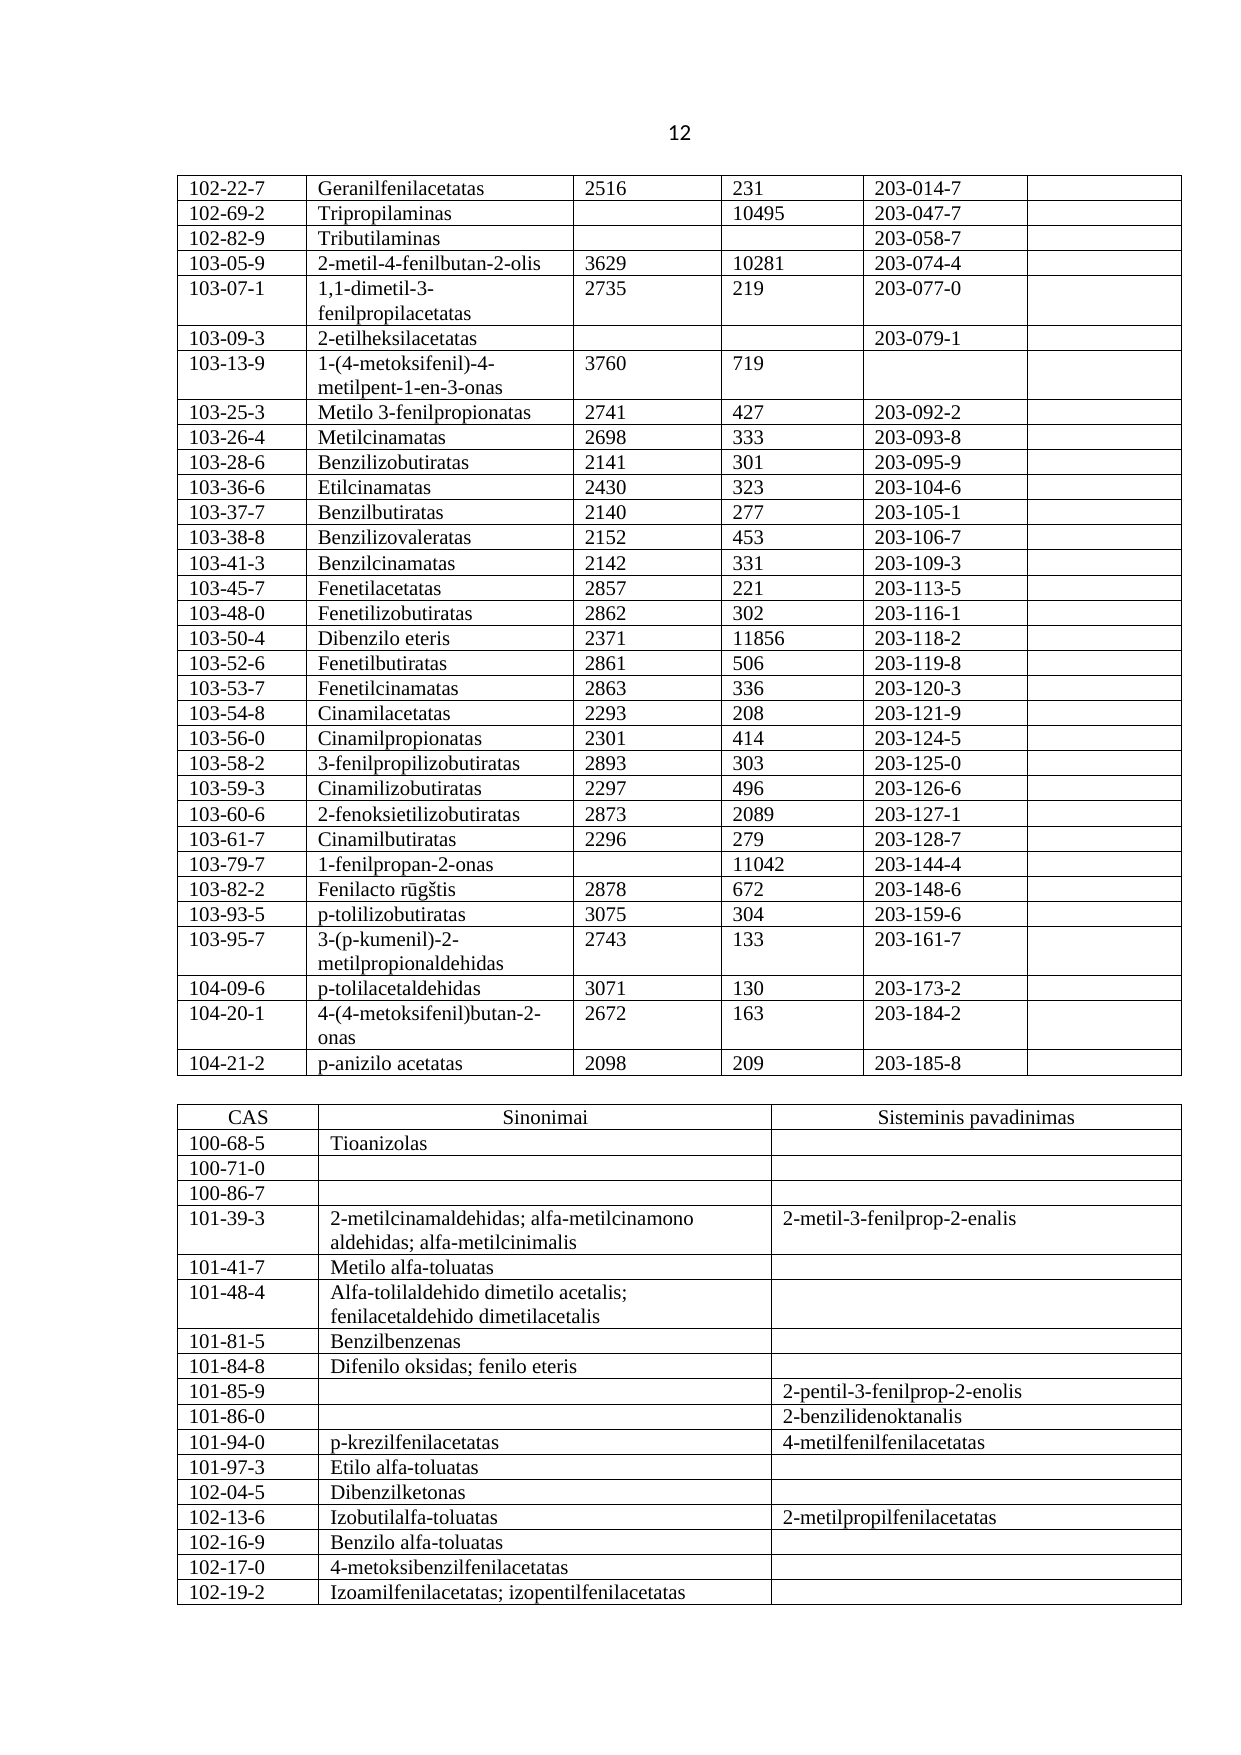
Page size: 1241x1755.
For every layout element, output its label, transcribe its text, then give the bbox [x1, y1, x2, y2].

table_cell 103-07-1 [178, 276, 306, 324]
table_cell 203-104-6 [864, 475, 1027, 499]
table_header Sisteminis pavadinimas [772, 1105, 1181, 1129]
table_cell Alfa-tolilaldehido dimetilo acetalis; fenilacetaldehido dimetilacetalis [319, 1280, 771, 1328]
table_cell [1028, 450, 1181, 474]
table_cell [1028, 751, 1181, 775]
table_cell [1028, 176, 1181, 200]
table_cell [772, 1255, 1181, 1279]
table_cell Benzilcinamatas [307, 550, 573, 574]
table_cell 103-59-3 [178, 776, 306, 800]
table_cell 203-106-7 [864, 525, 1027, 549]
table_cell 2-metil-4-fenilbutan-2-olis [307, 251, 573, 275]
table_cell Etilcinamatas [307, 475, 573, 499]
table_cell [772, 1455, 1181, 1479]
table_cell [574, 852, 721, 876]
table_cell p-anizilo acetatas [307, 1050, 573, 1074]
table_cell [574, 326, 721, 349]
table_cell 203-127-1 [864, 801, 1027, 826]
table_cell 203-184-2 [864, 1001, 1027, 1049]
table_cell 2-metilcinamaldehidas; alfa-metilcinamono aldehidas; alfa-metilcinimalis [319, 1206, 771, 1254]
table_cell 103-58-2 [178, 751, 306, 775]
table_cell Cinamilbutiratas [307, 827, 573, 851]
table_cell 2371 [574, 626, 721, 650]
table_cell [1028, 801, 1181, 826]
table_cell Fenetilizobutiratas [307, 601, 573, 625]
table_cell 209 [722, 1050, 863, 1074]
table_cell 208 [722, 701, 863, 725]
table_cell 333 [722, 425, 863, 449]
table_cell Dibenzilketonas [319, 1480, 771, 1504]
table_cell Tripropilaminas [307, 201, 573, 225]
table_cell 102-16-9 [178, 1530, 318, 1554]
table_cell [319, 1156, 771, 1179]
table_cell 203-077-0 [864, 276, 1027, 324]
table_cell [1028, 701, 1181, 725]
table_cell [1028, 726, 1181, 750]
table_cell 103-93-5 [178, 902, 306, 926]
table_cell 1-fenilpropan-2-onas [307, 852, 573, 876]
table_cell Cinamilacetatas [307, 701, 573, 725]
table_cell 2893 [574, 751, 721, 775]
table_cell 2873 [574, 801, 721, 826]
table_cell 2878 [574, 877, 721, 901]
table_cell Tioanizolas [319, 1130, 771, 1154]
table_cell Fenetilbutiratas [307, 651, 573, 675]
table_cell [864, 351, 1027, 399]
table_cell 103-54-8 [178, 701, 306, 725]
table_cell 103-37-7 [178, 500, 306, 524]
table_cell 203-124-5 [864, 726, 1027, 750]
table_cell 203-058-7 [864, 226, 1027, 250]
table_cell 102-22-7 [178, 176, 306, 200]
table_cell [1028, 251, 1181, 275]
table_cell 2-etilheksilacetatas [307, 326, 573, 349]
table_cell 103-52-6 [178, 651, 306, 675]
table_cell 103-61-7 [178, 827, 306, 851]
table_cell [1028, 1050, 1181, 1074]
table_cell 2296 [574, 827, 721, 851]
table_cell p-krezilfenilacetatas [319, 1430, 771, 1454]
table_cell 4-metoksibenzilfenilacetatas [319, 1555, 771, 1579]
table_cell 100-68-5 [178, 1130, 318, 1154]
table_cell 323 [722, 475, 863, 499]
table_cell 3629 [574, 251, 721, 275]
table_cell 103-45-7 [178, 576, 306, 599]
table_cell Metilo 3-fenilpropionatas [307, 400, 573, 424]
table_cell 101-48-4 [178, 1280, 318, 1328]
table_cell 331 [722, 550, 863, 574]
table_cell [772, 1580, 1181, 1604]
table_cell 103-53-7 [178, 676, 306, 700]
table_cell 203-161-7 [864, 927, 1027, 975]
table_cell 203-014-7 [864, 176, 1027, 200]
table_cell [319, 1379, 771, 1403]
table_cell [772, 1555, 1181, 1579]
table_cell 101-86-0 [178, 1405, 318, 1428]
table_cell 103-41-3 [178, 550, 306, 574]
table_cell [1028, 927, 1181, 975]
table_cell 336 [722, 676, 863, 700]
table_cell [1028, 351, 1181, 399]
table_cell 102-17-0 [178, 1555, 318, 1579]
table_cell 2-metil-3-fenilprop-2-enalis [772, 1206, 1181, 1254]
table_cell 102-19-2 [178, 1580, 318, 1604]
table_cell 2861 [574, 651, 721, 675]
table_cell 203-173-2 [864, 976, 1027, 1000]
table_cell 101-94-0 [178, 1430, 318, 1454]
table_cell 2741 [574, 400, 721, 424]
table_cell 2743 [574, 927, 721, 975]
table_cell 102-69-2 [178, 201, 306, 225]
table_cell Izobutilalfa-toluatas [319, 1505, 771, 1529]
table_cell Metilcinamatas [307, 425, 573, 449]
table_cell 2857 [574, 576, 721, 599]
table_cell 203-074-4 [864, 251, 1027, 275]
table_cell 203-105-1 [864, 500, 1027, 524]
table_cell [1028, 852, 1181, 876]
table_cell Fenetilcinamatas [307, 676, 573, 700]
table_cell 496 [722, 776, 863, 800]
table_cell [772, 1354, 1181, 1378]
table_cell 203-095-9 [864, 450, 1027, 474]
table_cell 203-109-3 [864, 550, 1027, 574]
table_cell [1028, 226, 1181, 250]
table_cell [1028, 500, 1181, 524]
table_cell 104-09-6 [178, 976, 306, 1000]
table_cell p-tolilacetaldehidas [307, 976, 573, 1000]
table_cell 101-39-3 [178, 1206, 318, 1254]
table_cell [1028, 601, 1181, 625]
table_cell [1028, 626, 1181, 650]
table_cell 203-148-6 [864, 877, 1027, 901]
table_cell 2152 [574, 525, 721, 549]
table_cell [1028, 425, 1181, 449]
table_cell 2301 [574, 726, 721, 750]
table_cell [1028, 400, 1181, 424]
table_cell 102-82-9 [178, 226, 306, 250]
table_cell Geranilfenilacetatas [307, 176, 573, 200]
table_cell Etilo alfa-toluatas [319, 1455, 771, 1479]
table_cell [722, 226, 863, 250]
table_cell 3760 [574, 351, 721, 399]
table_cell 203-092-2 [864, 400, 1027, 424]
table_cell 414 [722, 726, 863, 750]
table_cell Izoamilfenilacetatas; izopentilfenilacetatas [319, 1580, 771, 1604]
table_cell 11042 [722, 852, 863, 876]
table_cell 103-25-3 [178, 400, 306, 424]
table_cell 203-159-6 [864, 902, 1027, 926]
table_cell 101-81-5 [178, 1329, 318, 1353]
table_cell Metilo alfa-toluatas [319, 1255, 771, 1279]
table_cell 203-113-5 [864, 576, 1027, 599]
table_cell 163 [722, 1001, 863, 1049]
table_cell 221 [722, 576, 863, 599]
table_cell 3-fenilpropilizobutiratas [307, 751, 573, 775]
table_cell [1028, 827, 1181, 851]
table_cell 102-04-5 [178, 1480, 318, 1504]
table_cell 302 [722, 601, 863, 625]
table_cell 100-71-0 [178, 1156, 318, 1179]
table_cell [1028, 676, 1181, 700]
table_cell 101-85-9 [178, 1379, 318, 1403]
table_cell 203-144-4 [864, 852, 1027, 876]
table_cell 2293 [574, 701, 721, 725]
table_cell Cinamilpropionatas [307, 726, 573, 750]
table_cell 130 [722, 976, 863, 1000]
table_cell 2297 [574, 776, 721, 800]
table_cell 304 [722, 902, 863, 926]
table_cell Dibenzilo eteris [307, 626, 573, 650]
table_cell [1028, 776, 1181, 800]
table_cell 231 [722, 176, 863, 200]
table_cell 203-116-1 [864, 601, 1027, 625]
table_cell 103-50-4 [178, 626, 306, 650]
table_cell 203-119-8 [864, 651, 1027, 675]
table_cell 219 [722, 276, 863, 324]
table_header Sinonimai [319, 1105, 771, 1129]
table_cell 11856 [722, 626, 863, 650]
table_cell [1028, 576, 1181, 599]
table_cell 2862 [574, 601, 721, 625]
table_cell 2-fenoksietilizobutiratas [307, 801, 573, 826]
table_cell 2430 [574, 475, 721, 499]
table_cell [1028, 1001, 1181, 1049]
table_cell [319, 1405, 771, 1428]
table_cell Tributilaminas [307, 226, 573, 250]
table_cell 103-60-6 [178, 801, 306, 826]
table_cell Difenilo oksidas; fenilo eteris [319, 1354, 771, 1378]
table_cell 203-125-0 [864, 751, 1027, 775]
table_cell 2698 [574, 425, 721, 449]
table_cell 203-093-8 [864, 425, 1027, 449]
table_header CAS [178, 1105, 318, 1129]
table_cell 3075 [574, 902, 721, 926]
table_cell [1028, 550, 1181, 574]
table_cell 103-26-4 [178, 425, 306, 449]
table_cell 104-20-1 [178, 1001, 306, 1049]
table_cell [772, 1181, 1181, 1205]
table_cell 427 [722, 400, 863, 424]
table_cell 10281 [722, 251, 863, 275]
table_cell Benzilizovaleratas [307, 525, 573, 549]
table_cell [772, 1530, 1181, 1554]
table_cell [772, 1280, 1181, 1328]
table_cell 303 [722, 751, 863, 775]
table_cell 103-13-9 [178, 351, 306, 399]
table_cell 301 [722, 450, 863, 474]
table_cell [1028, 902, 1181, 926]
table_cell 203-120-3 [864, 676, 1027, 700]
table_cell [1028, 276, 1181, 324]
table_cell 101-97-3 [178, 1455, 318, 1479]
table_cell 203-079-1 [864, 326, 1027, 349]
table_cell 2672 [574, 1001, 721, 1049]
table_cell 3-(p-kumenil)-2-metilpropionaldehidas [307, 927, 573, 975]
table_cell [1028, 651, 1181, 675]
table_cell [1028, 976, 1181, 1000]
table_cell 719 [722, 351, 863, 399]
table_cell 203-185-8 [864, 1050, 1027, 1074]
table_cell 203-047-7 [864, 201, 1027, 225]
table_cell [574, 201, 721, 225]
table_cell 10495 [722, 201, 863, 225]
table_cell 3071 [574, 976, 721, 1000]
table_cell [1028, 877, 1181, 901]
table_cell 100-86-7 [178, 1181, 318, 1205]
table_cell 1,1-dimetil-3-fenilpropilacetatas [307, 276, 573, 324]
table_cell Benzilbenzenas [319, 1329, 771, 1353]
table_cell Fenilacto rūgštis [307, 877, 573, 901]
table_cell 101-41-7 [178, 1255, 318, 1279]
table_cell Benzilbutiratas [307, 500, 573, 524]
table_cell 4-metilfenilfenilacetatas [772, 1430, 1181, 1454]
table_cell 103-28-6 [178, 450, 306, 474]
table_cell 2098 [574, 1050, 721, 1074]
table_cell 203-128-7 [864, 827, 1027, 851]
table_cell 203-126-6 [864, 776, 1027, 800]
table_cell Fenetilacetatas [307, 576, 573, 599]
table_cell 506 [722, 651, 863, 675]
table_cell [1028, 326, 1181, 349]
table_cell 453 [722, 525, 863, 549]
table_cell 672 [722, 877, 863, 901]
table_cell 101-84-8 [178, 1354, 318, 1378]
table_cell 2-pentil-3-fenilprop-2-enolis [772, 1379, 1181, 1403]
table_cell 2-metilpropilfenilacetatas [772, 1505, 1181, 1529]
table_cell 103-05-9 [178, 251, 306, 275]
table_cell 102-13-6 [178, 1505, 318, 1529]
table_cell 2089 [722, 801, 863, 826]
table_cell 2142 [574, 550, 721, 574]
table_cell 2863 [574, 676, 721, 700]
table_cell 103-56-0 [178, 726, 306, 750]
table_cell 1-(4-metoksifenil)-4-metilpent-1-en-3-onas [307, 351, 573, 399]
table_cell 103-38-8 [178, 525, 306, 549]
table_cell [1028, 525, 1181, 549]
table_cell 104-21-2 [178, 1050, 306, 1074]
table_cell 103-95-7 [178, 927, 306, 975]
table_cell 203-118-2 [864, 626, 1027, 650]
table_cell 2-benzilidenoktanalis [772, 1405, 1181, 1428]
table_cell 103-48-0 [178, 601, 306, 625]
table_cell 133 [722, 927, 863, 975]
table_cell [772, 1329, 1181, 1353]
table_cell 203-121-9 [864, 701, 1027, 725]
table_cell [1028, 201, 1181, 225]
table_cell [574, 226, 721, 250]
table_cell Benzilizobutiratas [307, 450, 573, 474]
table_cell 103-82-2 [178, 877, 306, 901]
table_cell [1028, 475, 1181, 499]
table_cell 279 [722, 827, 863, 851]
table_cell 103-09-3 [178, 326, 306, 349]
table_cell [772, 1156, 1181, 1179]
table_cell 103-36-6 [178, 475, 306, 499]
table_cell 103-79-7 [178, 852, 306, 876]
table_cell Cinamilizobutiratas [307, 776, 573, 800]
table_cell 4-(4-metoksifenil)butan-2-onas [307, 1001, 573, 1049]
table_cell 2516 [574, 176, 721, 200]
table_cell p-tolilizobutiratas [307, 902, 573, 926]
table_cell 277 [722, 500, 863, 524]
table_cell Benzilo alfa-toluatas [319, 1530, 771, 1554]
table_cell [772, 1480, 1181, 1504]
table_cell [722, 326, 863, 349]
table_cell [319, 1181, 771, 1205]
table_cell 2141 [574, 450, 721, 474]
table_cell 2140 [574, 500, 721, 524]
table_cell 2735 [574, 276, 721, 324]
table_cell [772, 1130, 1181, 1154]
